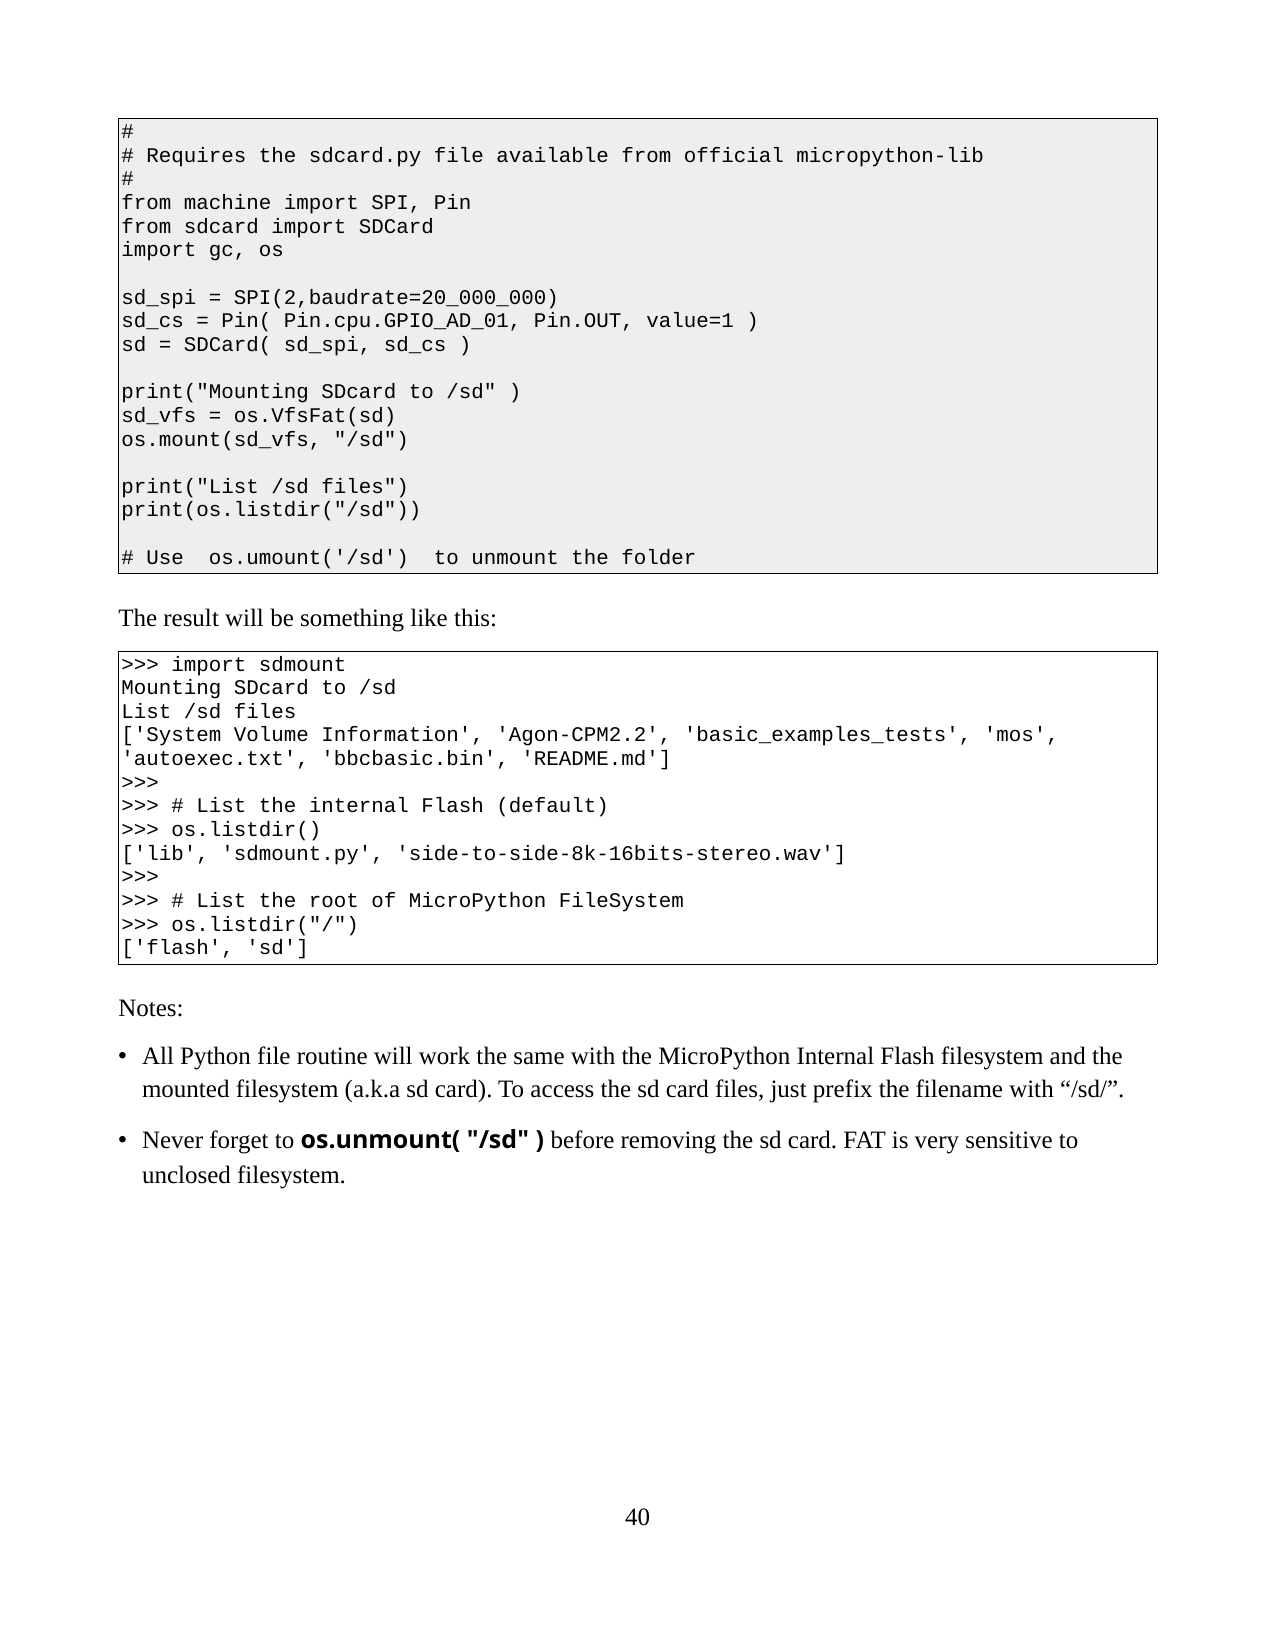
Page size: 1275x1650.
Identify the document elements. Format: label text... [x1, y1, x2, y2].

text # # Requires the sdcard.py file available from official micropython-lib # from machine import SPI, Pin from sdcard import SDCard import gc, os sd_spi = SPI(2,baudrate=20_000_000) sd_cs = Pin( Pin.cpu.GPIO_AD_01, Pin.OUT, value=1 ) sd = SDCard( sd_spi, sd_cs ) print("Mounting SDcard to /sd" ) sd_vfs = os.VfsFat(sd) os.mount(sd_vfs, "/sd") print("List /sd files") print(os.listdir("/sd")) # Use os.umount('/sd') to unmount the folder [119, 119, 1157, 573]
list All Python file routine will work the same with the MicroPython Internal Flash filesystem and the mounted filesystem (a.k.a sd card). To access the sd card files, just prefix the filename with “/sd/”. [118, 1041, 1157, 1103]
text >>> import sdmount Mounting SDcard to /sd List /sd files ['System Volume Information', 'Agon-CPM2.2', 'basic_examples_tests', 'mos', 'autoexec.txt', 'bbcbasic.bin', 'README.md'] >>> >>> # List the internal Flash (default) >>> os.listdir() ['lib', 'sdmount.py', 'side-to-side-8k-16bits-stereo.wav'] >>> >>> # List the root of MicroPython FileSystem >>> os.listdir("/") ['flash', 'sd'] [119, 652, 1157, 964]
text The result will be something like this: [118, 603, 1157, 632]
text Notes: [118, 993, 1157, 1022]
list Never forget to os.unmount( "/sd" ) before removing the sd card. FAT is very sensitive to unclosed filesystem. [118, 1122, 1157, 1189]
